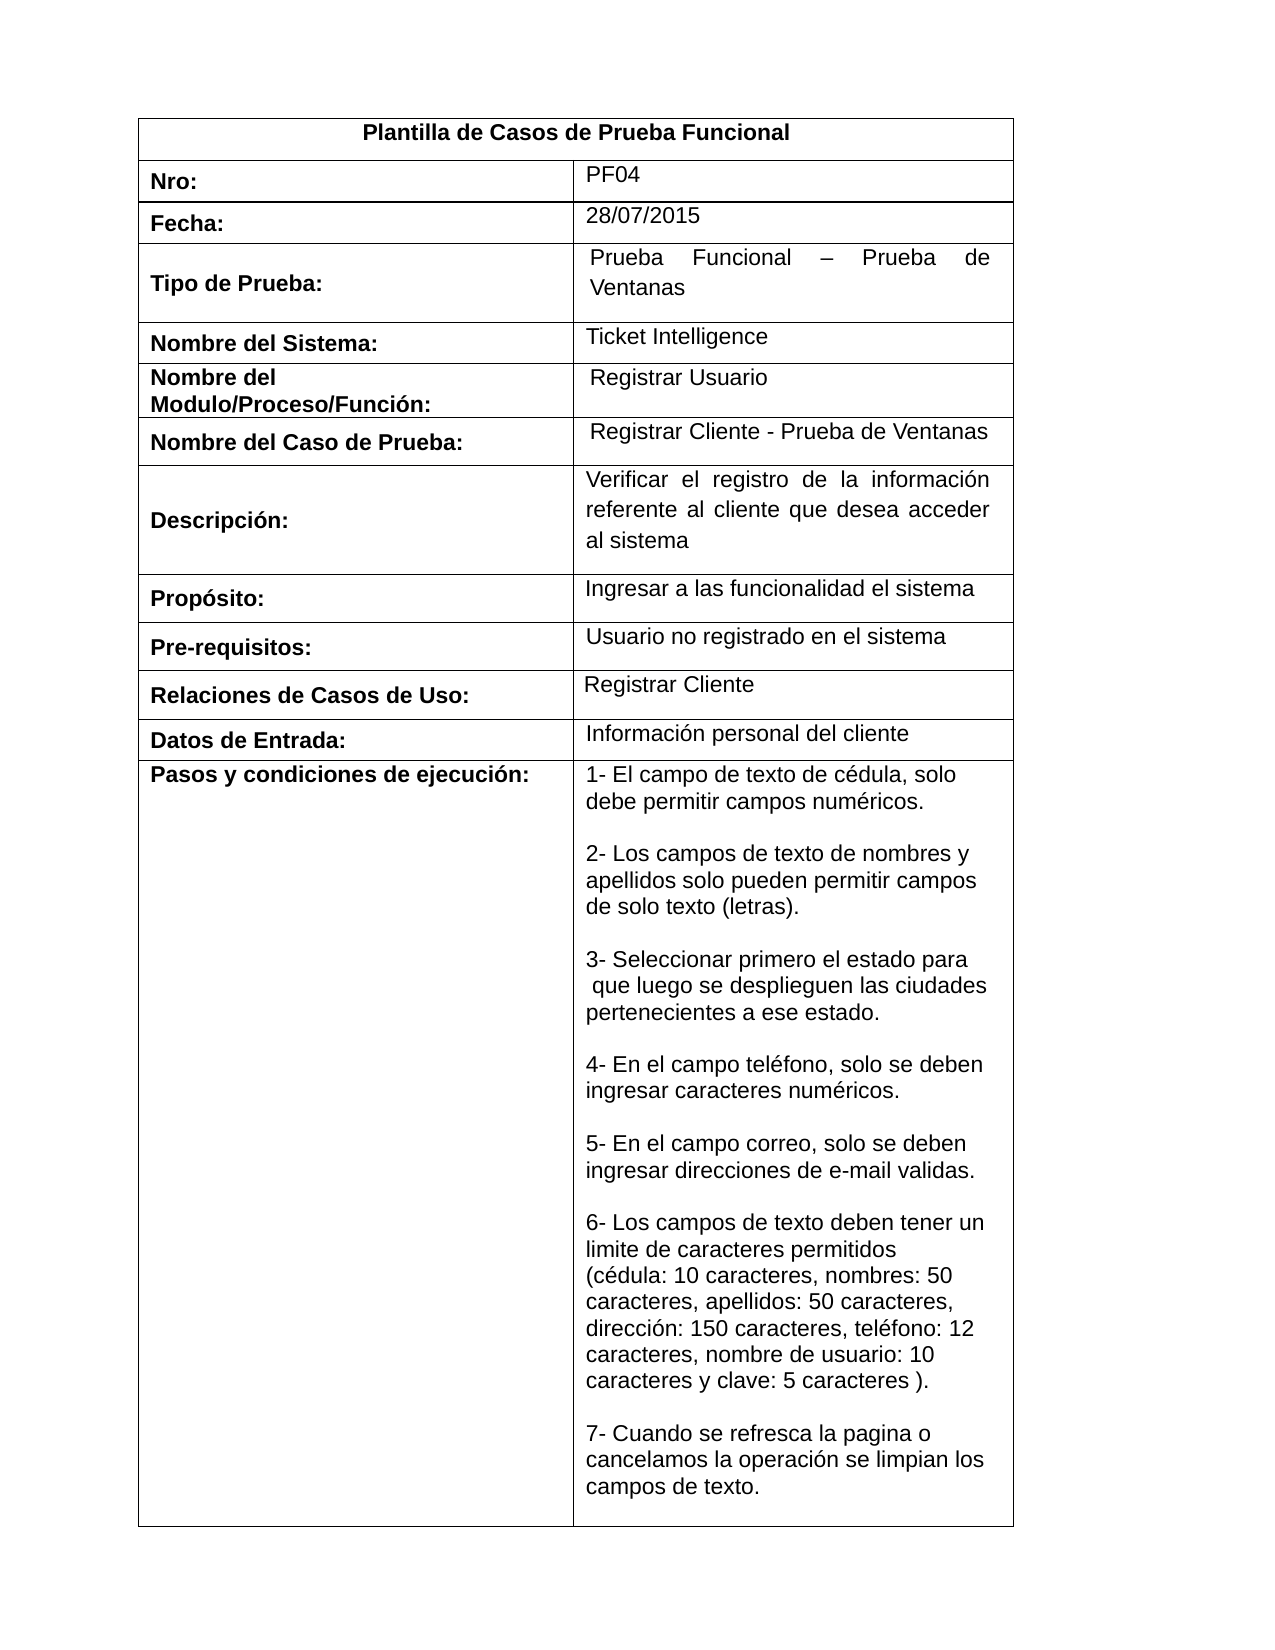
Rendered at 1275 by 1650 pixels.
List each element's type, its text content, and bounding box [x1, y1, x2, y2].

table_cell Propósito: [139, 575, 573, 622]
table_cell Pre-requisitos: [139, 623, 573, 670]
table_cell Ingresar a las funcionalidad el sistema [574, 575, 1013, 622]
table_cell 28/07/2015 [574, 203, 1013, 243]
table_cell Registrar Usuario [574, 364, 1013, 417]
table_cell Nombre del Sistema: [139, 323, 573, 363]
table_cell Descripción: [139, 466, 573, 574]
table_cell Pasos y condiciones de ejecución: [139, 761, 573, 1526]
table_cell Registrar Cliente - Prueba de Ventanas [574, 418, 1013, 465]
table_cell Tipo de Prueba: [139, 244, 573, 322]
table_cell 1- El campo de texto de cédula, solo debe permitir campos numéricos. 2- Los campos de texto de nombres y apellidos solo pueden permitir campos de solo texto (letras). 3- Seleccionar primero el estado para que luego se desplieguen las ciudades pertenecientes a ese estado. 4- En el campo teléfono, solo se deben ingresar caracteres numéricos. 5- En el campo correo, solo se deben ingresar direcciones de e-mail validas. 6- Los campos de texto deben tener un limite de caracteres permitidos (cédula: 10 caracteres, nombres: 50 caracteres, apellidos: 50 caracteres, dirección: 150 caracteres, teléfono: 12 caracteres, nombre de usuario: 10 caracteres y clave: 5 caracteres ). 7- Cuando se refresca la pagina o cancelamos la operación se limpian los campos de texto. [574, 761, 1013, 1526]
table_cell Información personal del cliente [574, 720, 1013, 760]
table_cell Nombre del Caso de Prueba: [139, 418, 573, 465]
table_cell Relaciones de Casos de Uso: [139, 671, 573, 718]
table_cell Fecha: [139, 203, 573, 243]
table_cell Nro: [139, 161, 573, 201]
table_cell PF04 [574, 161, 1013, 201]
table_cell Ticket Intelligence [574, 323, 1013, 363]
table_cell Prueba Funcional – Prueba de Ventanas [574, 244, 1013, 322]
table_cell Verificar el registro de la información referente al cliente que desea acceder al sistema [574, 466, 1013, 574]
table_cell Nombre del Modulo/Proceso/Función: [139, 364, 573, 417]
table_cell Usuario no registrado en el sistema [574, 623, 1013, 670]
table_header Plantilla de Casos de Prueba Funcional [139, 119, 1013, 160]
table_cell Registrar Cliente [574, 671, 1013, 718]
table_cell Datos de Entrada: [139, 720, 573, 760]
